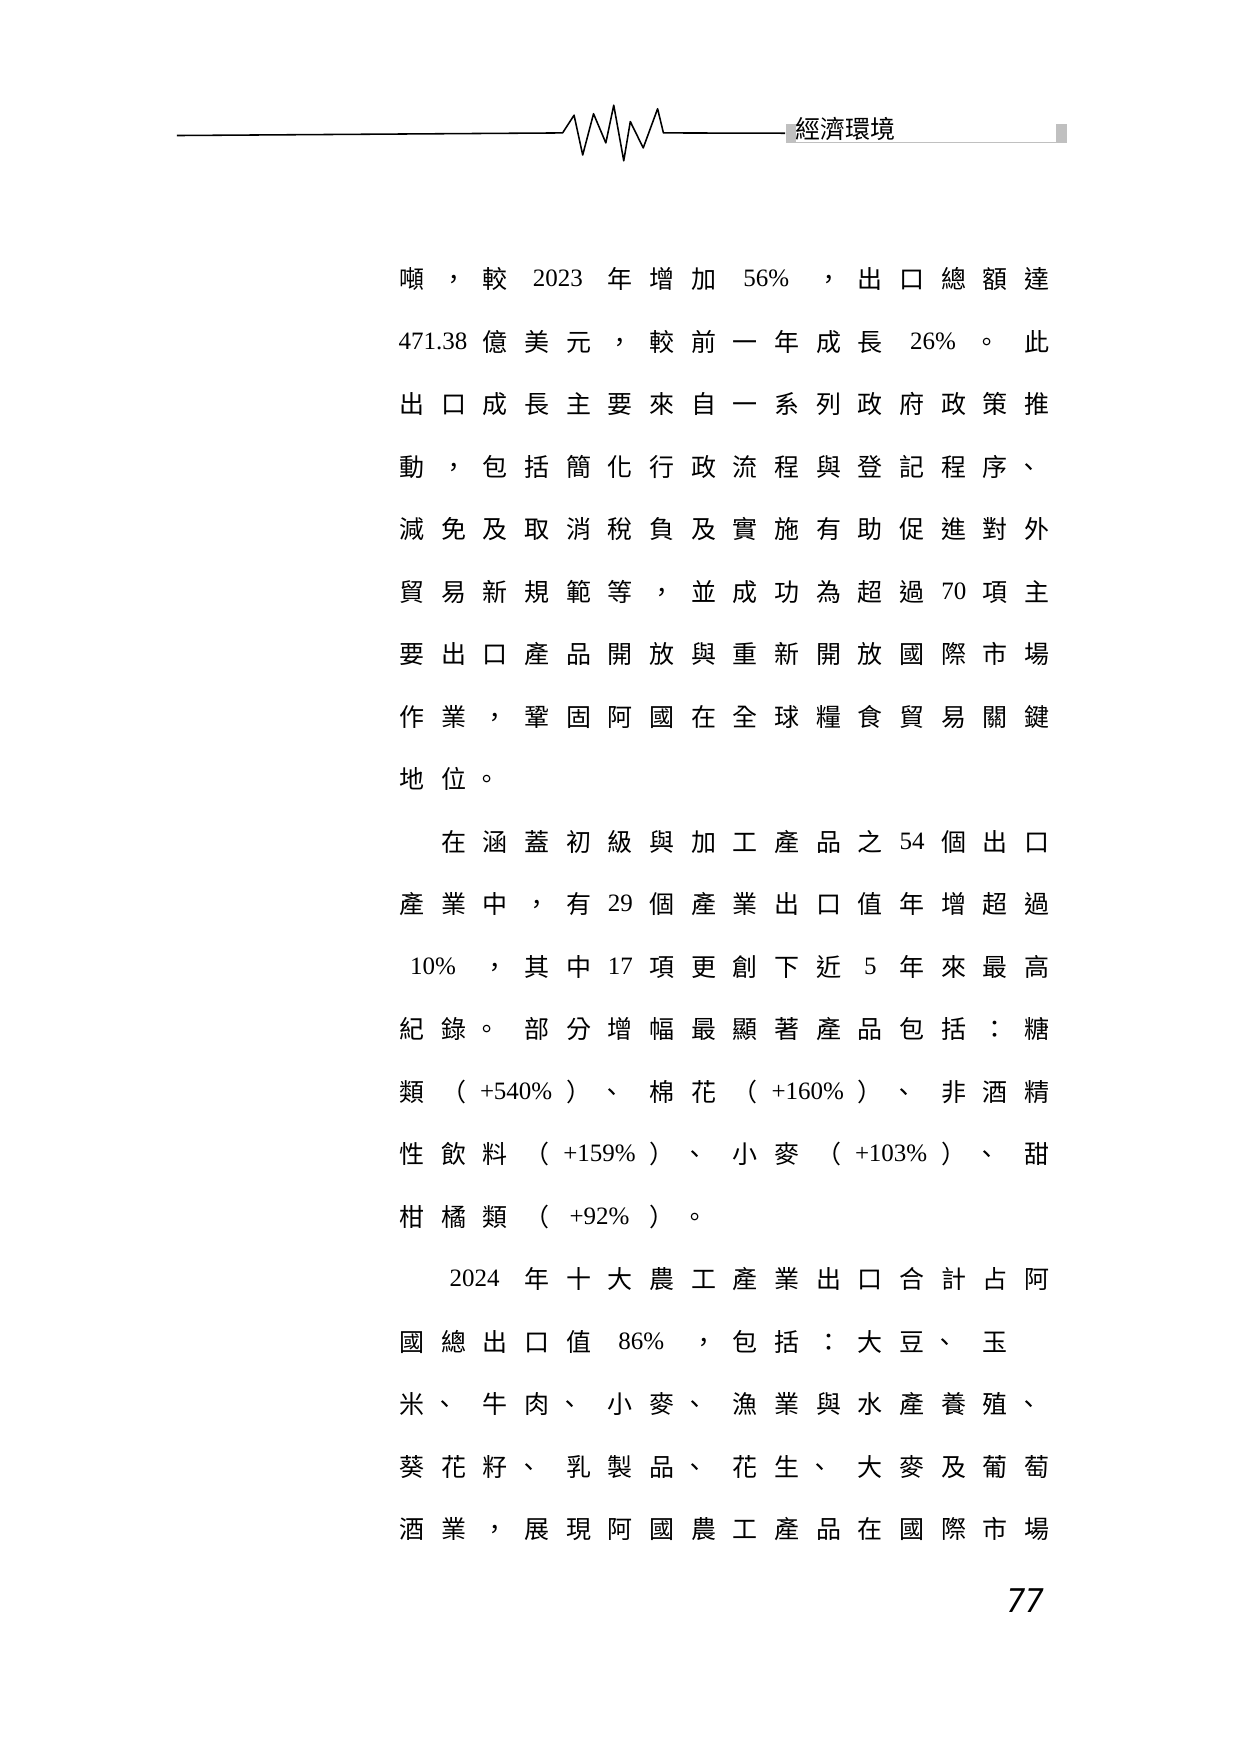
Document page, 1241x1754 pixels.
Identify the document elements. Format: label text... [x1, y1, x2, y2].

text 噸，較2023年增加56%，出口總額達471.38億美元，較前一年成長26%。此出口成長主要來自一系列政府政策推動，包括簡化行政流程與登記程序、減免及取消稅負及實施有助促進對外貿易新規範等，並成功為超過70項主要出口產品開放與重新開放國際市場作業，鞏固阿國在全球糧食貿易關鍵地位。 [306, 236, 1058, 799]
text 在涵蓋初級與加工產品之54個出口產業中，有29個產業出口值年增超過10%，其中17項更創下近5年來最高紀錄。部分增幅最顯著產品包括：糖類（+540%）、棉花（+160%）、非酒精性飲料（+159%）、小麥（+103%）、甜柑橘類（+92%）。 [367, 799, 1058, 1236]
text 2024年十大農工產業出口合計占阿國總出口值86%，包括：大豆、玉米、牛肉、小麥、漁業與水產養殖、葵花籽、乳製品、花生、大麥及葡萄酒業，展現阿國農工產品在國際市場 [367, 1236, 1058, 1549]
